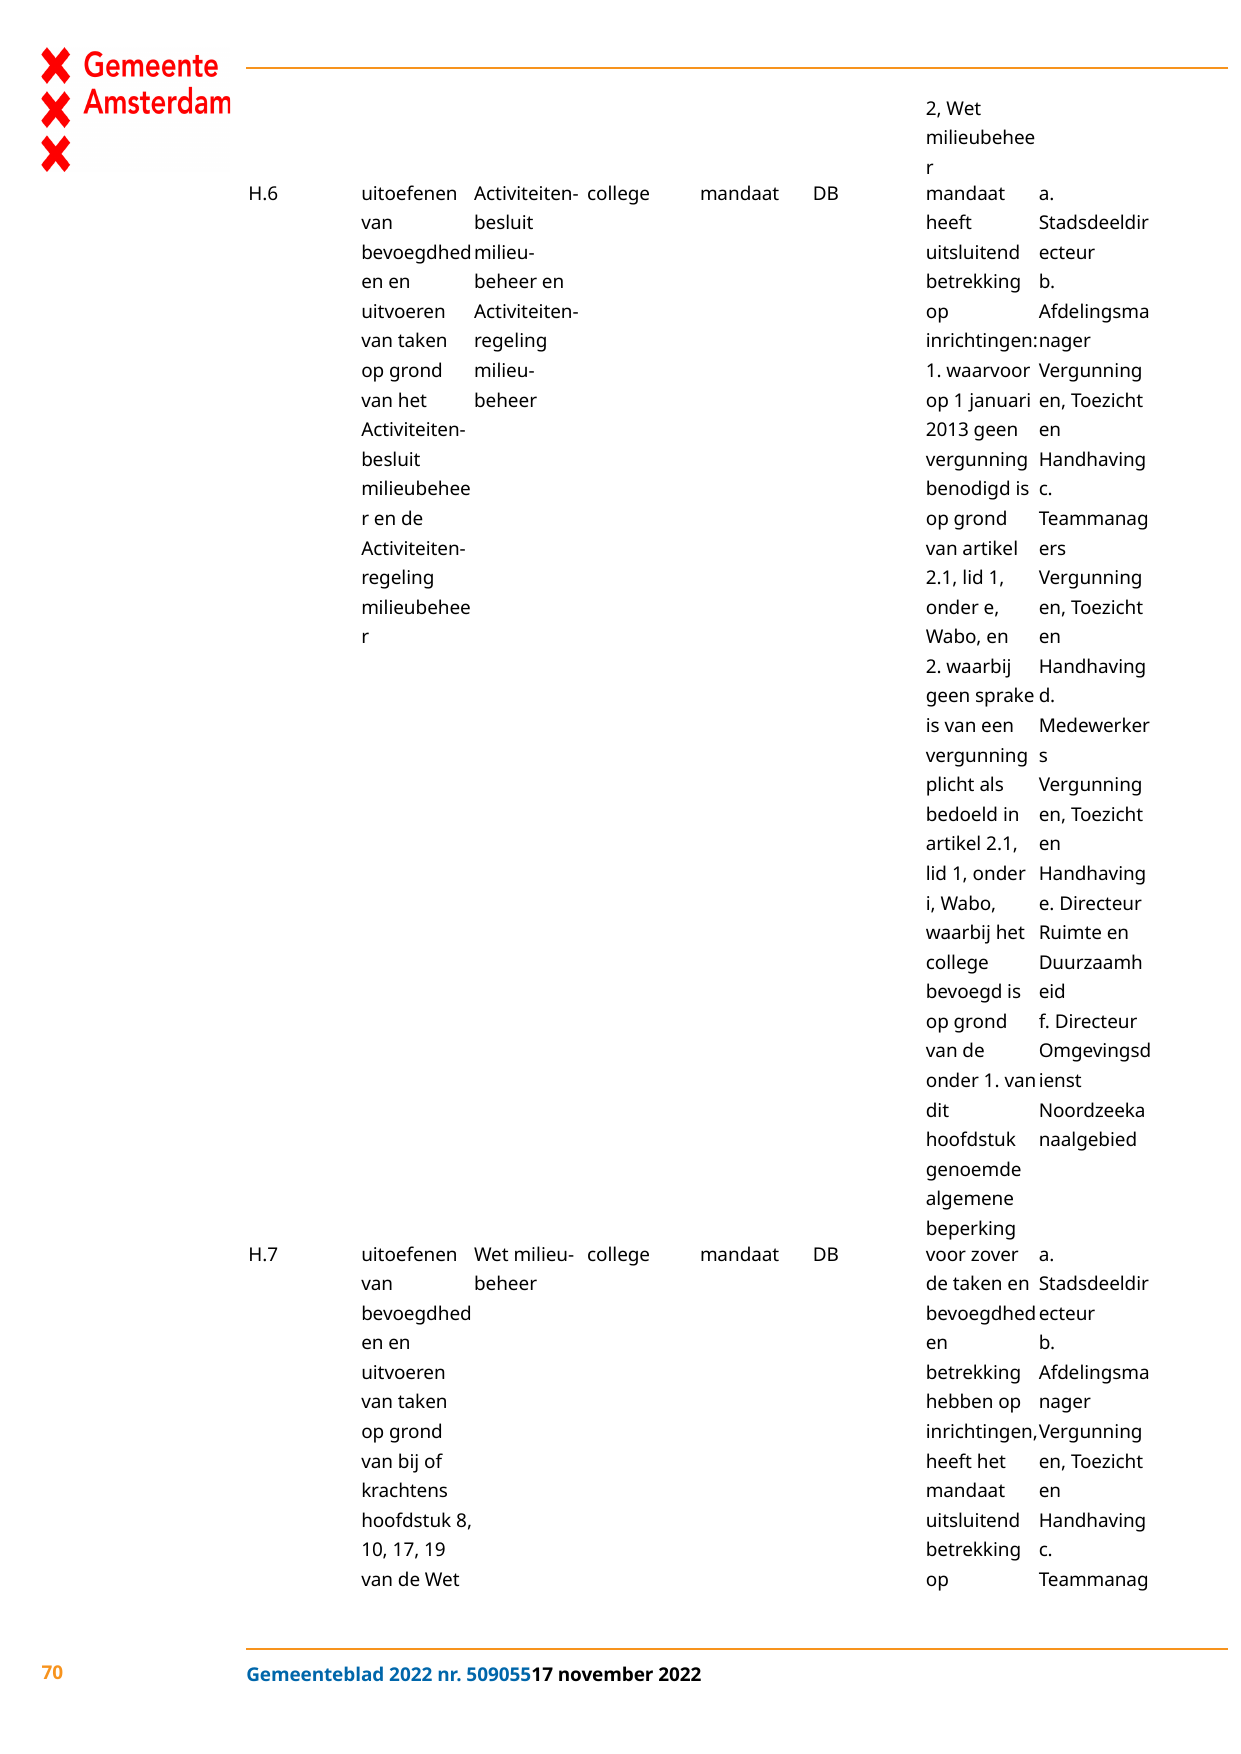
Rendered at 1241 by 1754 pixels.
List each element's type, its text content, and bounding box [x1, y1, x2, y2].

table_cell voor zover de taken en bevoegdheden betrekking hebben op inrichtingen, heeft het mandaat uitsluitend betrekking op [926, 1241, 1038, 1592]
table_cell mandaat [700, 1241, 813, 1592]
table_cell [1039, 95, 1152, 180]
table_cell uitoefenen van bevoegdheden en uitvoeren van taken op grond van het Activiteiten-besluit milieubeheer en de Activiteiten-regeling milieubeheer [361, 180, 474, 1241]
table_cell [813, 95, 926, 180]
table_cell [587, 95, 700, 180]
table_cell 2, Wet milieubeheer [926, 95, 1038, 180]
table_cell mandaat heeft uitsluitend betrekking op inrichtingen: 1. waarvoor op 1 januari 2013 geen vergunning benodigd is op grond van artikel 2.1, lid 1, onder e, Wabo, en 2. waarbij geen sprake is van een vergunningplicht als bedoeld in artikel 2.1, lid 1, onder i, Wabo, waarbij het college bevoegd is op grond van de onder 1. van dit hoofdstuk genoemde algemene beperking [926, 180, 1038, 1241]
table_cell Activiteiten-besluit milieu-beheer en Activiteiten-regeling milieu-beheer [474, 180, 587, 1241]
table_cell H.6 [248, 180, 361, 1241]
table_cell college [587, 1241, 700, 1592]
table_cell uitoefenen van bevoegdheden en uitvoeren van taken op grond van bij of krachtens hoofdstuk 8, 10, 17, 19 van de Wet [361, 1241, 474, 1592]
table_cell a. Stadsdeeldirecteur b. Afdelingsmanager Vergunningen, Toezicht en Handhaving c. Teammanag [1039, 1241, 1152, 1592]
table_cell [361, 95, 474, 180]
table_cell college [587, 180, 700, 1241]
picture [41, 47, 231, 172]
table_cell Wet milieu-beheer [474, 1241, 587, 1592]
table_cell DB [813, 1241, 926, 1592]
table_cell mandaat [700, 180, 813, 1241]
table_cell H.7 [248, 1241, 361, 1592]
table_cell [474, 95, 587, 180]
table_cell a. Stadsdeeldirecteur b. Afdelingsmanager Vergunningen, Toezicht en Handhaving c. Teammanagers Vergunningen, Toezicht en Handhaving d. Medewerkers Vergunningen, Toezicht en Handhaving e. Directeur Ruimte en Duurzaamheid f. Directeur Omgevingsdienst Noordzeekanaalgebied [1039, 180, 1152, 1241]
table_cell DB [813, 180, 926, 1241]
table_cell [700, 95, 813, 180]
table_cell [248, 95, 361, 180]
